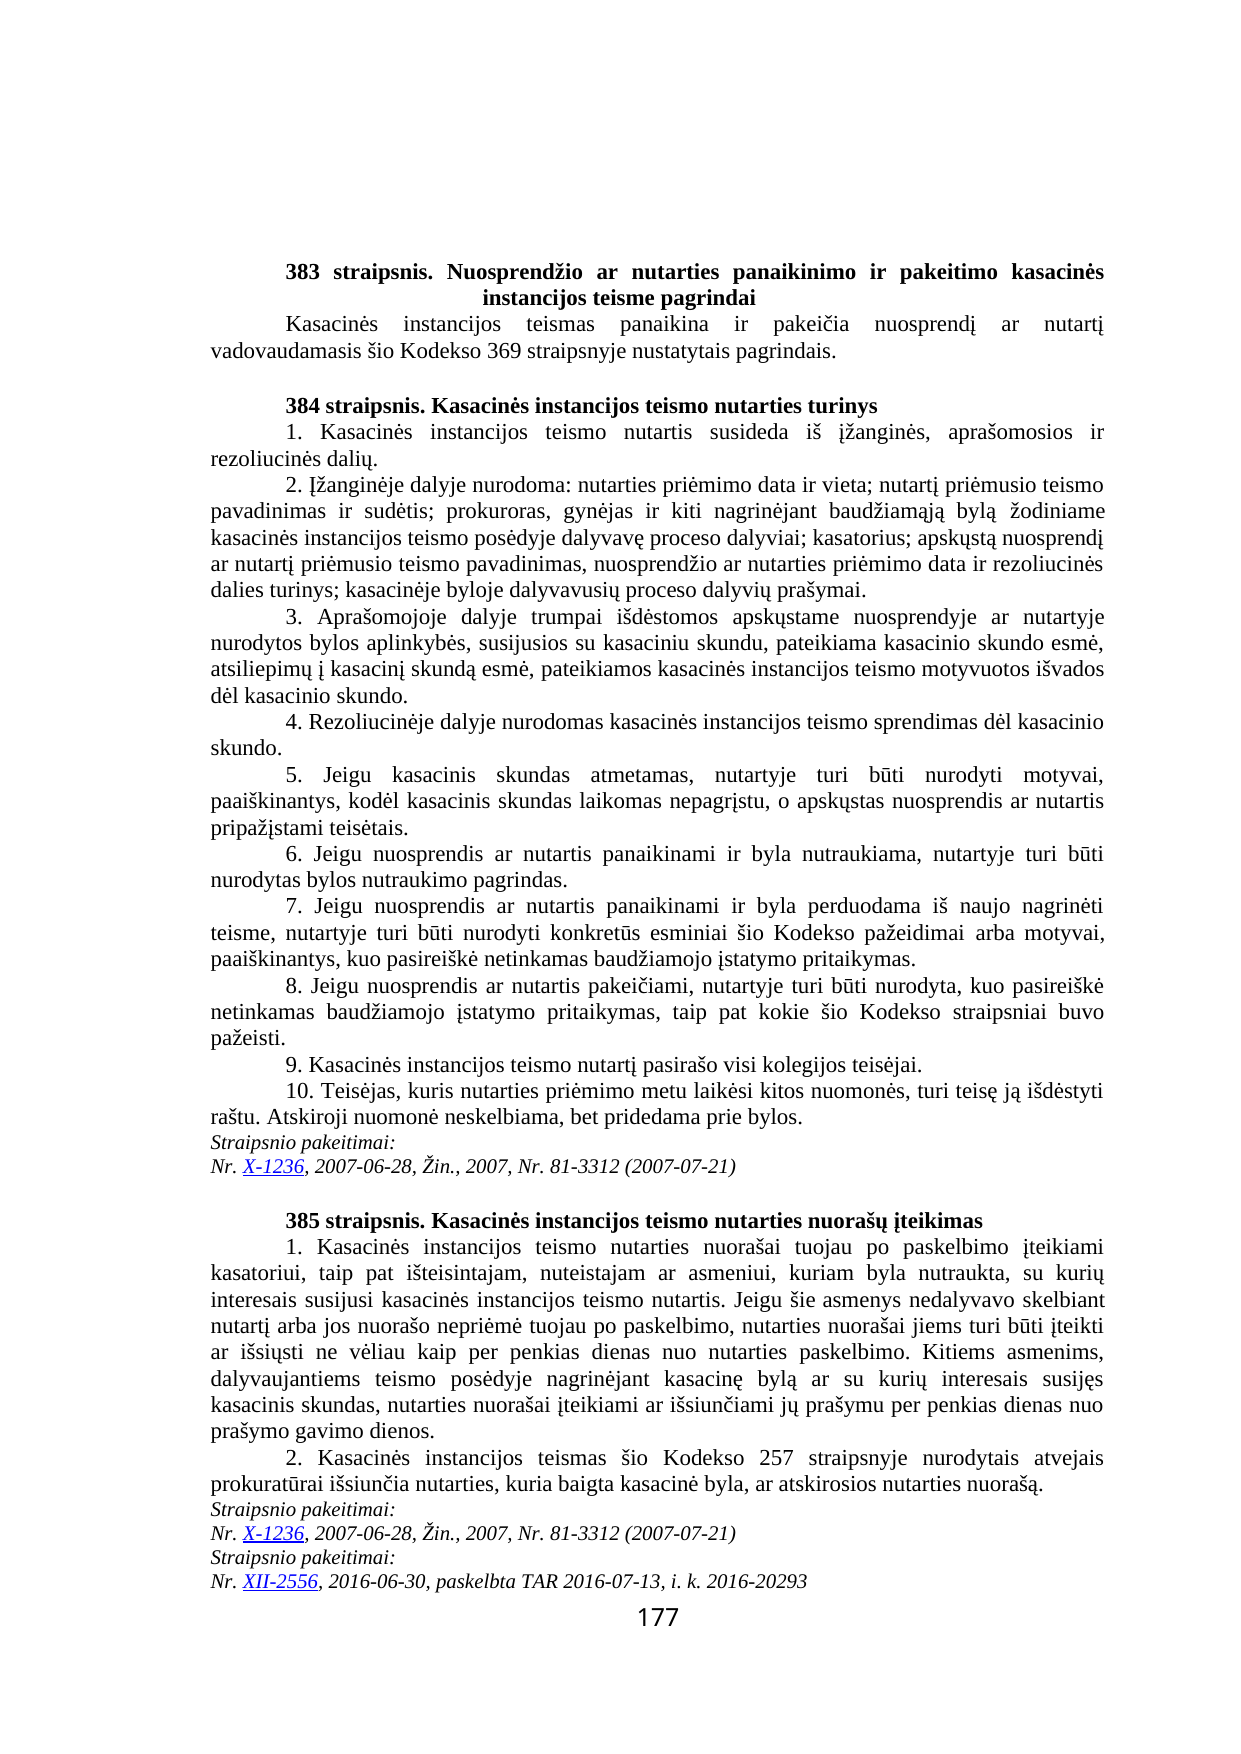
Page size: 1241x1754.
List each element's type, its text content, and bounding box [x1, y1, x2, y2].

text Nr. XII-2556, 2016-06-30, paskelbta TAR 2016-07-13, i. k. 2016-20293 [210, 1569, 1105, 1593]
text 2. Kasacinės instancijos teismas šio Kodekso 257 straipsnyje nurodytais atvejais prokuratūrai išsiunčia nutarties, kuria baigta kasacinė byla, ar atskirosios nutarties nuorašą. [210, 1444, 1105, 1497]
text Nr. X-1236, 2007-06-28, Žin., 2007, Nr. 81-3312 (2007-07-21) [210, 1521, 1105, 1545]
text Kasacinės instancijos teismas panaikina ir pakeičia nuosprendį ar nutartį vadovaudamasis šio Kodekso 369 straipsnyje nustatytais pagrindais. [210, 310, 1105, 363]
text 384 straipsnis. Kasacinės instancijos teismo nutarties turinys [210, 392, 1105, 418]
text 5. Jeigu kasacinis skundas atmetamas, nutartyje turi būti nurodyti motyvai, paaiškinantys, kodėl kasacinis skundas laikomas nepagrįstu, o apskųstas nuosprendis ar nutartis pripažįstami teisėtais. [210, 761, 1105, 840]
text 4. Rezoliucinėje dalyje nurodomas kasacinės instancijos teismo sprendimas dėl kasacinio skundo. [210, 708, 1105, 761]
text 2. Įžanginėje dalyje nurodoma: nutarties priėmimo data ir vieta; nutartį priėmusio teismo pavadinimas ir sudėtis; prokuroras, gynėjas ir kiti nagrinėjant baudžiamąją bylą žodiniame kasacinės instancijos teismo posėdyje dalyvavę proceso dalyviai; kasatorius; apskųstą nuosprendį ar nutartį priėmusio teismo pavadinimas, nuosprendžio ar nutarties priėmimo data ir rezoliucinės dalies turinys; kasacinėje byloje dalyvavusių proceso dalyvių prašymai. [210, 471, 1105, 603]
text 7. Jeigu nuosprendis ar nutartis panaikinami ir byla perduodama iš naujo nagrinėti teisme, nutartyje turi būti nurodyti konkretūs esminiai šio Kodekso pažeidimai arba motyvai, paaiškinantys, kuo pasireiškė netinkamas baudžiamojo įstatymo pritaikymas. [210, 893, 1105, 972]
text 10. Teisėjas, kuris nutarties priėmimo metu laikėsi kitos nuomonės, turi teisę ją išdėstyti raštu. Atskiroji nuomonė neskelbiama, bet pridedama prie bylos. [210, 1077, 1105, 1130]
text 1. Kasacinės instancijos teismo nutarties nuorašai tuojau po paskelbimo įteikiami kasatoriui, taip pat išteisintajam, nuteistajam ar asmeniui, kuriam byla nutraukta, su kurių interesais susijusi kasacinės instancijos teismo nutartis. Jeigu šie asmenys nedalyvavo skelbiant nutartį arba jos nuorašo nepriėmė tuojau po paskelbimo, nutarties nuorašai jiems turi būti įteikti ar išsiųsti ne vėliau kaip per penkias dienas nuo nutarties paskelbimo. Kitiems asmenims, dalyvaujantiems teismo posėdyje nagrinėjant kasacinę bylą ar su kurių interesais susijęs kasacinis skundas, nutarties nuorašai įteikiami ar išsiunčiami jų prašymu per penkias dienas nuo prašymo gavimo dienos. [210, 1233, 1105, 1444]
text 1. Kasacinės instancijos teismo nutartis susideda iš įžanginės, aprašomosios ir rezoliucinės dalių. [210, 418, 1105, 471]
text Straipsnio pakeitimai: [210, 1497, 1105, 1521]
text 6. Jeigu nuosprendis ar nutartis panaikinami ir byla nutraukiama, nutartyje turi būti nurodytas bylos nutraukimo pagrindas. [210, 840, 1105, 893]
text 383 straipsnis. Nuosprendžio ar nutarties panaikinimo ir pakeitimo kasacinės instancijos teisme pagrindai [285, 258, 1105, 310]
text Nr. X-1236, 2007-06-28, Žin., 2007, Nr. 81-3312 (2007-07-21) [210, 1154, 1105, 1178]
text 9. Kasacinės instancijos teismo nutartį pasirašo visi kolegijos teisėjai. [210, 1051, 1105, 1077]
text 3. Aprašomojoje dalyje trumpai išdėstomos apskųstame nuosprendyje ar nutartyje nurodytos bylos aplinkybės, susijusios su kasaciniu skundu, pateikiama kasacinio skundo esmė, atsiliepimų į kasacinį skundą esmė, pateikiamos kasacinės instancijos teismo motyvuotos išvados dėl kasacinio skundo. [210, 603, 1105, 708]
text 385 straipsnis. Kasacinės instancijos teismo nutarties nuorašų įteikimas [210, 1207, 1105, 1233]
text Straipsnio pakeitimai: [210, 1545, 1105, 1569]
text Straipsnio pakeitimai: [210, 1130, 1105, 1154]
text 8. Jeigu nuosprendis ar nutartis pakeičiami, nutartyje turi būti nurodyta, kuo pasireiškė netinkamas baudžiamojo įstatymo pritaikymas, taip pat kokie šio Kodekso straipsniai buvo pažeisti. [210, 972, 1105, 1051]
